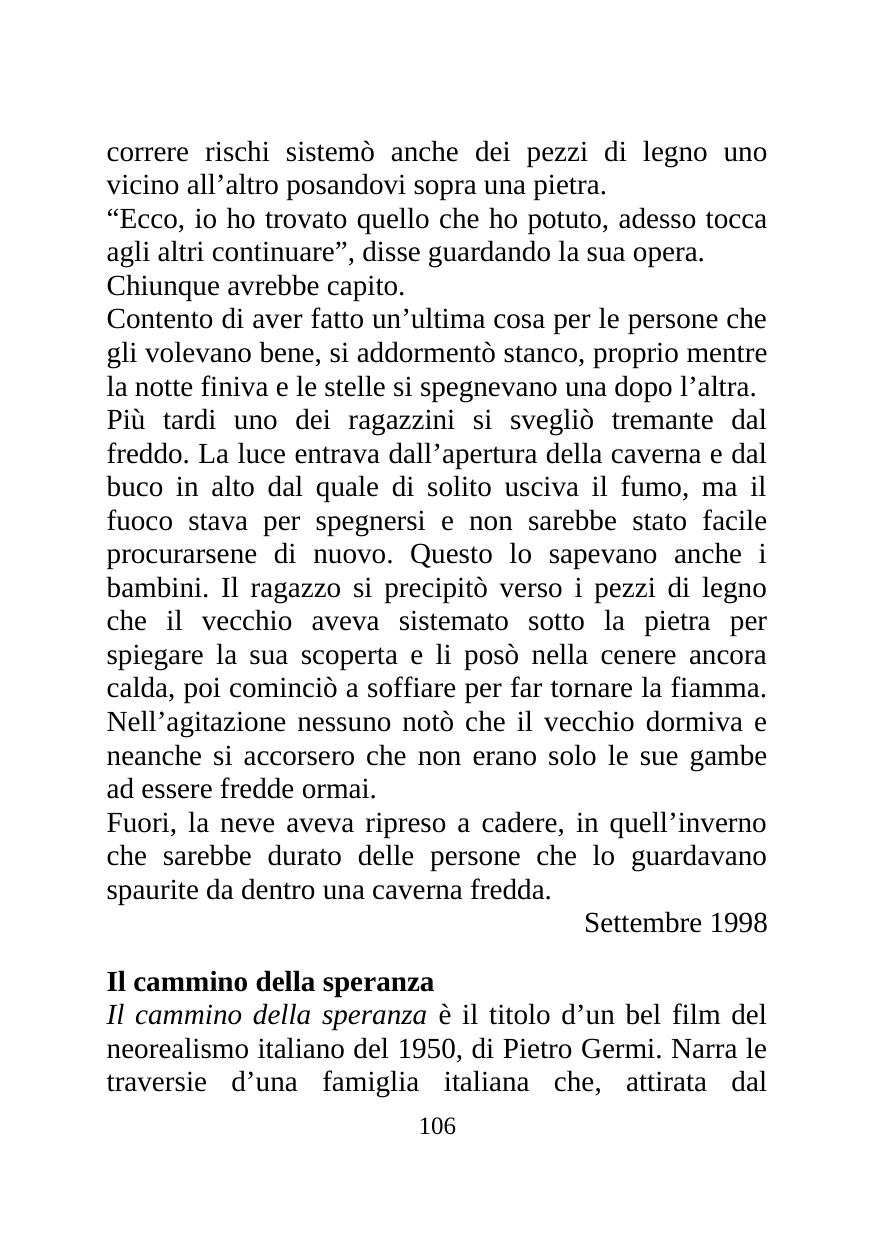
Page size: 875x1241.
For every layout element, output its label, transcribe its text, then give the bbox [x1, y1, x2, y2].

text correre rischi sistemò anche dei pezzi di legno uno vicino all’altro posandovi sopra una pietra. [106, 134, 768, 201]
text Fuori, la neve aveva ripreso a cadere, in quell’inverno che sarebbe durato delle persone che lo guardavano spaurite da dentro una caverna fredda. [106, 805, 768, 905]
text Il cammino della speranza è il titolo d’un bel film del neorealismo italiano del 1950, di Pietro Germi. Narra le traversie d’una famiglia italiana che, attirata dal [106, 997, 768, 1098]
text Più tardi uno dei ragazzini si svegliò tremante dal freddo. La luce entrava dall’apertura della caverna e dal buco in alto dal quale di solito usciva il fumo, ma il fuoco stava per spegnersi e non sarebbe stato facile procurarsene di nuovo. Questo lo sapevano anche i bambini. Il ragazzo si precipitò verso i pezzi di legno che il vecchio aveva sistemato sotto la pietra per spiegare la sua scoperta e li posò nella cenere ancora calda, poi cominciò a soffiare per far tornare la fiamma. Nell’agitazione nessuno notò che il vecchio dormiva e neanche si accorsero che non erano solo le sue gambe ad essere fredde ormai. [106, 402, 768, 805]
text Il cammino della speranza [106, 964, 768, 997]
text “Ecco, io ho trovato quello che ho potuto, adesso tocca agli altri continuare”, disse guardando la sua opera. [106, 201, 768, 268]
text Chiunque avrebbe capito. [106, 268, 768, 302]
text Settembre 1998 [106, 905, 768, 939]
text Contento di aver fatto un’ultima cosa per le persone che gli volevano bene, si addormentò stanco, proprio mentre la notte finiva e le stelle si spegnevano una dopo l’altra. [106, 302, 768, 402]
